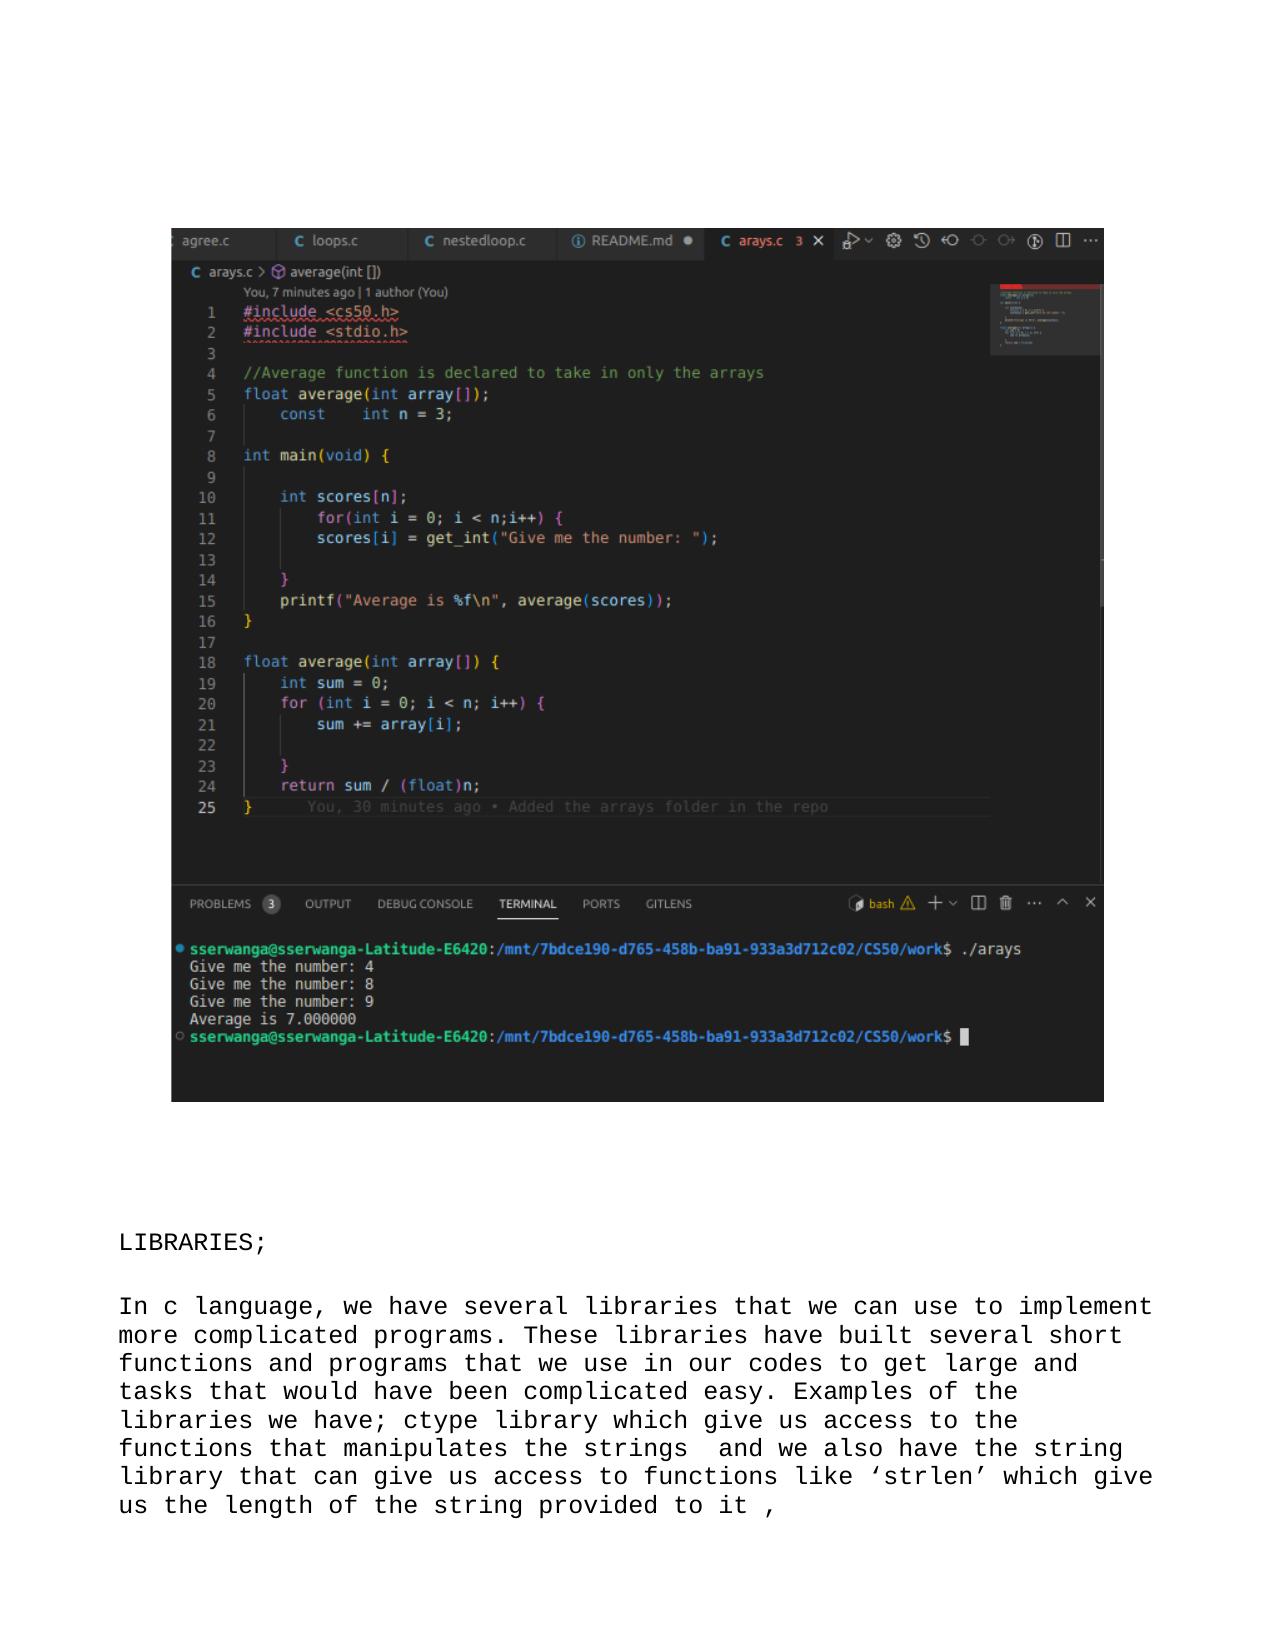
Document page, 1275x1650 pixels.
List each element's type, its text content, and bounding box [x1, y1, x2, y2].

text LIBRARIES; [118, 1230, 1157, 1258]
text In c language, we have several libraries that we can use to implement more complicated programs. These libraries have built several short functions and programs that we use in our codes to get large and tasks that would have been complicated easy. Examples of the libraries we have; ctype library which give us access to the functions that manipulates the strings and we also have the string library that can give us access to functions like ‘strlen’ which give us the length of the string provided to it , [118, 1294, 1157, 1521]
picture [171, 228, 1104, 1102]
